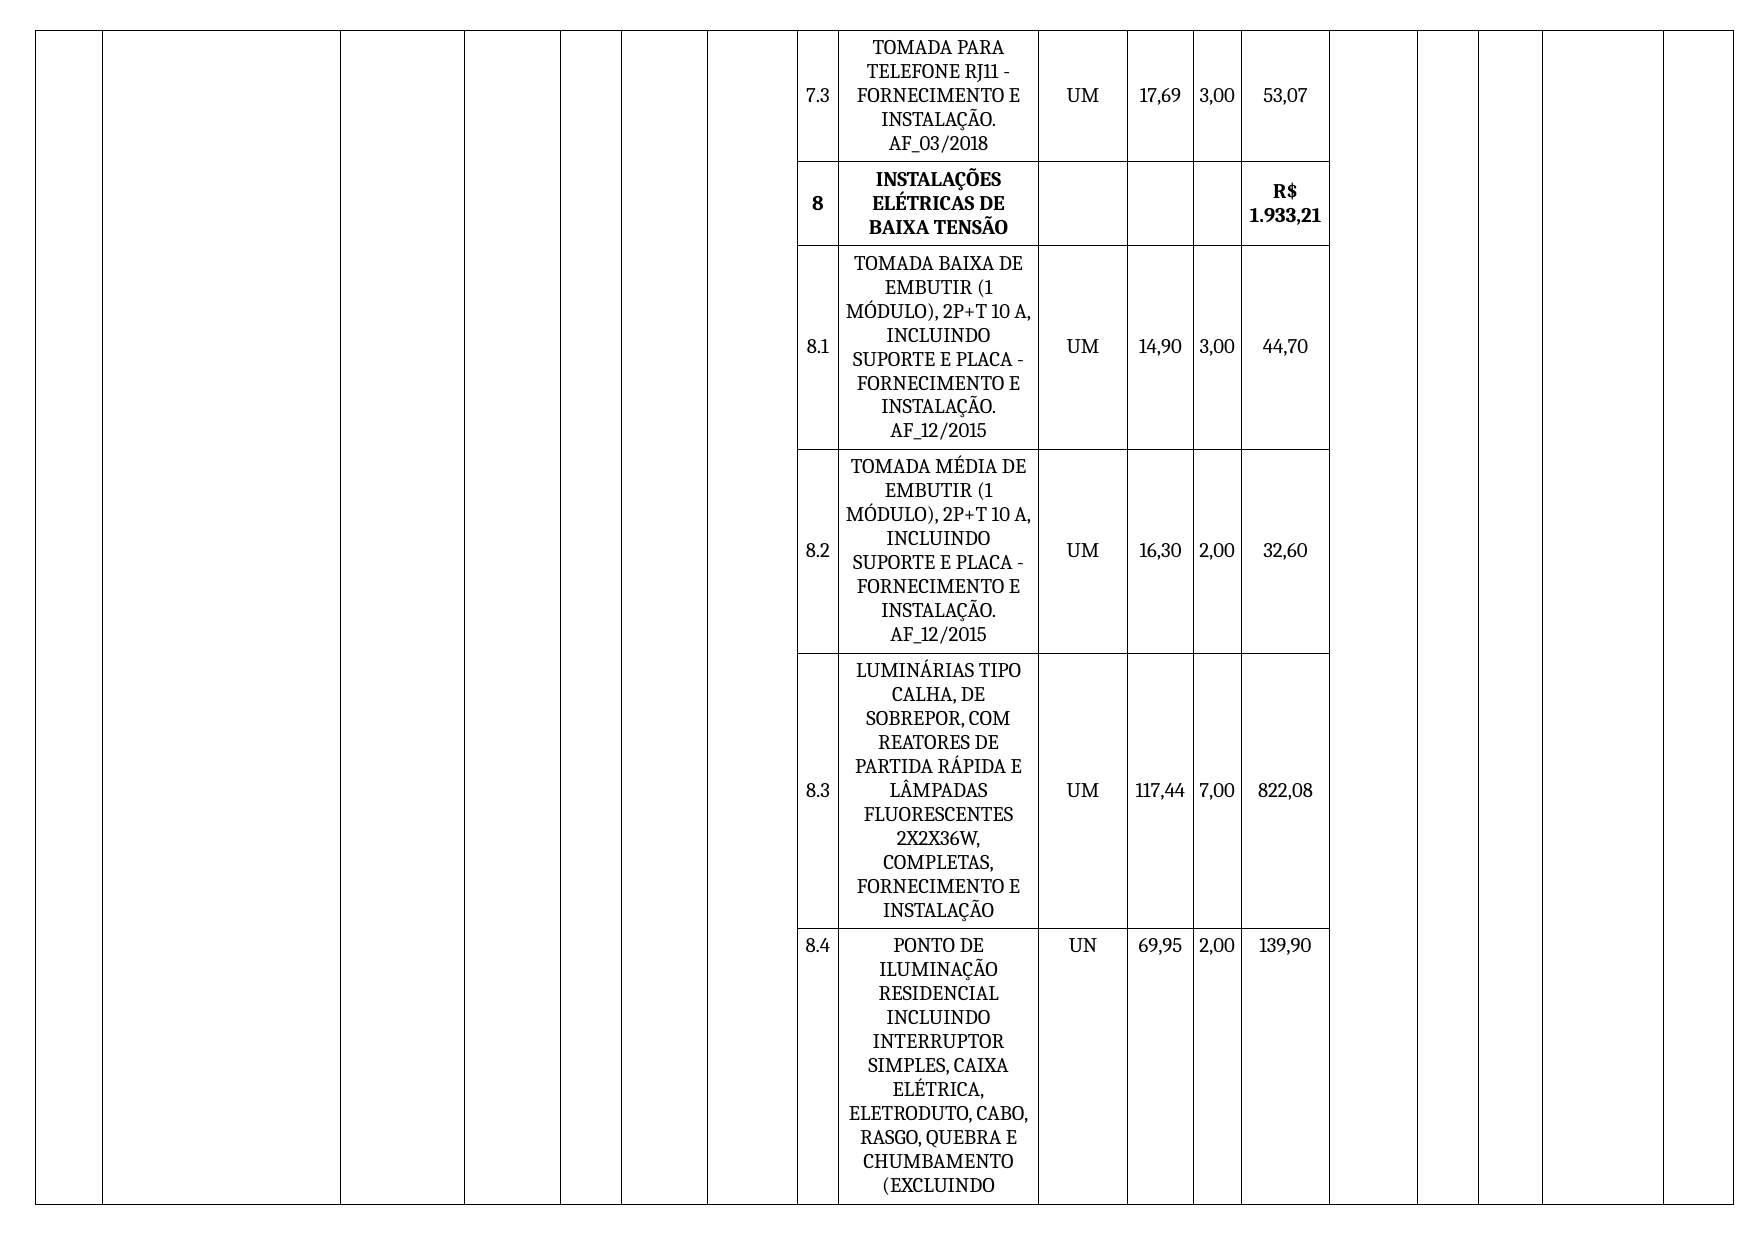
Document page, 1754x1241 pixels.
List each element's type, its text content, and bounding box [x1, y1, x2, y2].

table_cell 139,90 [1242, 929, 1329, 1203]
table_cell 14,90 [1128, 246, 1193, 449]
table_cell UM [1039, 450, 1127, 652]
table_cell PONTO DE ILUMINAÇÃO RESIDENCIAL INCLUINDO INTERRUPTOR SIMPLES, CAIXA ELÉTRICA, ELETRODUTO, CABO, RASGO, QUEBRA E CHUMBAMENTO (EXCLUINDO [839, 929, 1038, 1203]
table_cell 8.2 [798, 450, 838, 652]
table_cell [1194, 162, 1241, 245]
table_cell 44,70 [1242, 246, 1329, 449]
table_cell 7.3 [798, 31, 838, 161]
table_cell 2,00 [1194, 929, 1241, 1203]
table_cell [1543, 31, 1663, 1203]
table_cell 16,30 [1128, 450, 1193, 652]
table_cell 17,69 [1128, 31, 1193, 161]
table_cell 117,44 [1128, 654, 1193, 928]
table_cell 69,95 [1128, 929, 1193, 1203]
table_cell [103, 31, 340, 1203]
table_cell [1039, 162, 1127, 245]
table_cell [1479, 31, 1542, 1203]
table_cell 3,00 [1194, 31, 1241, 161]
table_cell [622, 31, 707, 1203]
table_cell [1128, 162, 1193, 245]
table_cell 8.1 [798, 246, 838, 449]
table_cell [561, 31, 621, 1203]
table_cell UN [1039, 929, 1127, 1203]
table_cell TOMADA BAIXA DE EMBUTIR (1 MÓDULO), 2P+T 10 A, INCLUINDO SUPORTE E PLACA - FORNECIMENTO E INSTALAÇÃO. AF_12/2015 [839, 246, 1038, 449]
table_cell LUMINÁRIAS TIPO CALHA, DE SOBREPOR, COM REATORES DE PARTIDA RÁPIDA E LÂMPADAS FLUORESCENTES 2X2X36W, COMPLETAS, FORNECIMENTO E INSTALAÇÃO [839, 654, 1038, 928]
table_cell UM [1039, 31, 1127, 161]
table_cell 32,60 [1242, 450, 1329, 652]
table_cell UM [1039, 654, 1127, 928]
table_cell 8 [798, 162, 838, 245]
table_cell 3,00 [1194, 246, 1241, 449]
table_cell INSTALAÇÕES ELÉTRICAS DE BAIXA TENSÃO [839, 162, 1038, 245]
table_cell TOMADA PARA TELEFONE RJ11 - FORNECIMENTO E INSTALAÇÃO. AF_03/2018 [839, 31, 1038, 161]
table_cell 8.3 [798, 654, 838, 928]
table_cell [1418, 31, 1478, 1203]
table_cell 7,00 [1194, 654, 1241, 928]
table_cell [36, 31, 102, 1203]
table_cell [1664, 31, 1733, 1203]
table_cell 2,00 [1194, 450, 1241, 652]
table_cell UM [1039, 246, 1127, 449]
table_cell 8.4 [798, 929, 838, 1203]
table_cell 822,08 [1242, 654, 1329, 928]
table_cell [465, 31, 560, 1203]
table_cell [341, 31, 464, 1203]
table_cell [1330, 31, 1417, 1203]
table_cell [708, 31, 797, 1203]
table_cell TOMADA MÉDIA DE EMBUTIR (1 MÓDULO), 2P+T 10 A, INCLUINDO SUPORTE E PLACA - FORNECIMENTO E INSTALAÇÃO. AF_12/2015 [839, 450, 1038, 652]
table_cell 53,07 [1242, 31, 1329, 161]
table_cell R$ 1.933,21 [1242, 162, 1329, 245]
